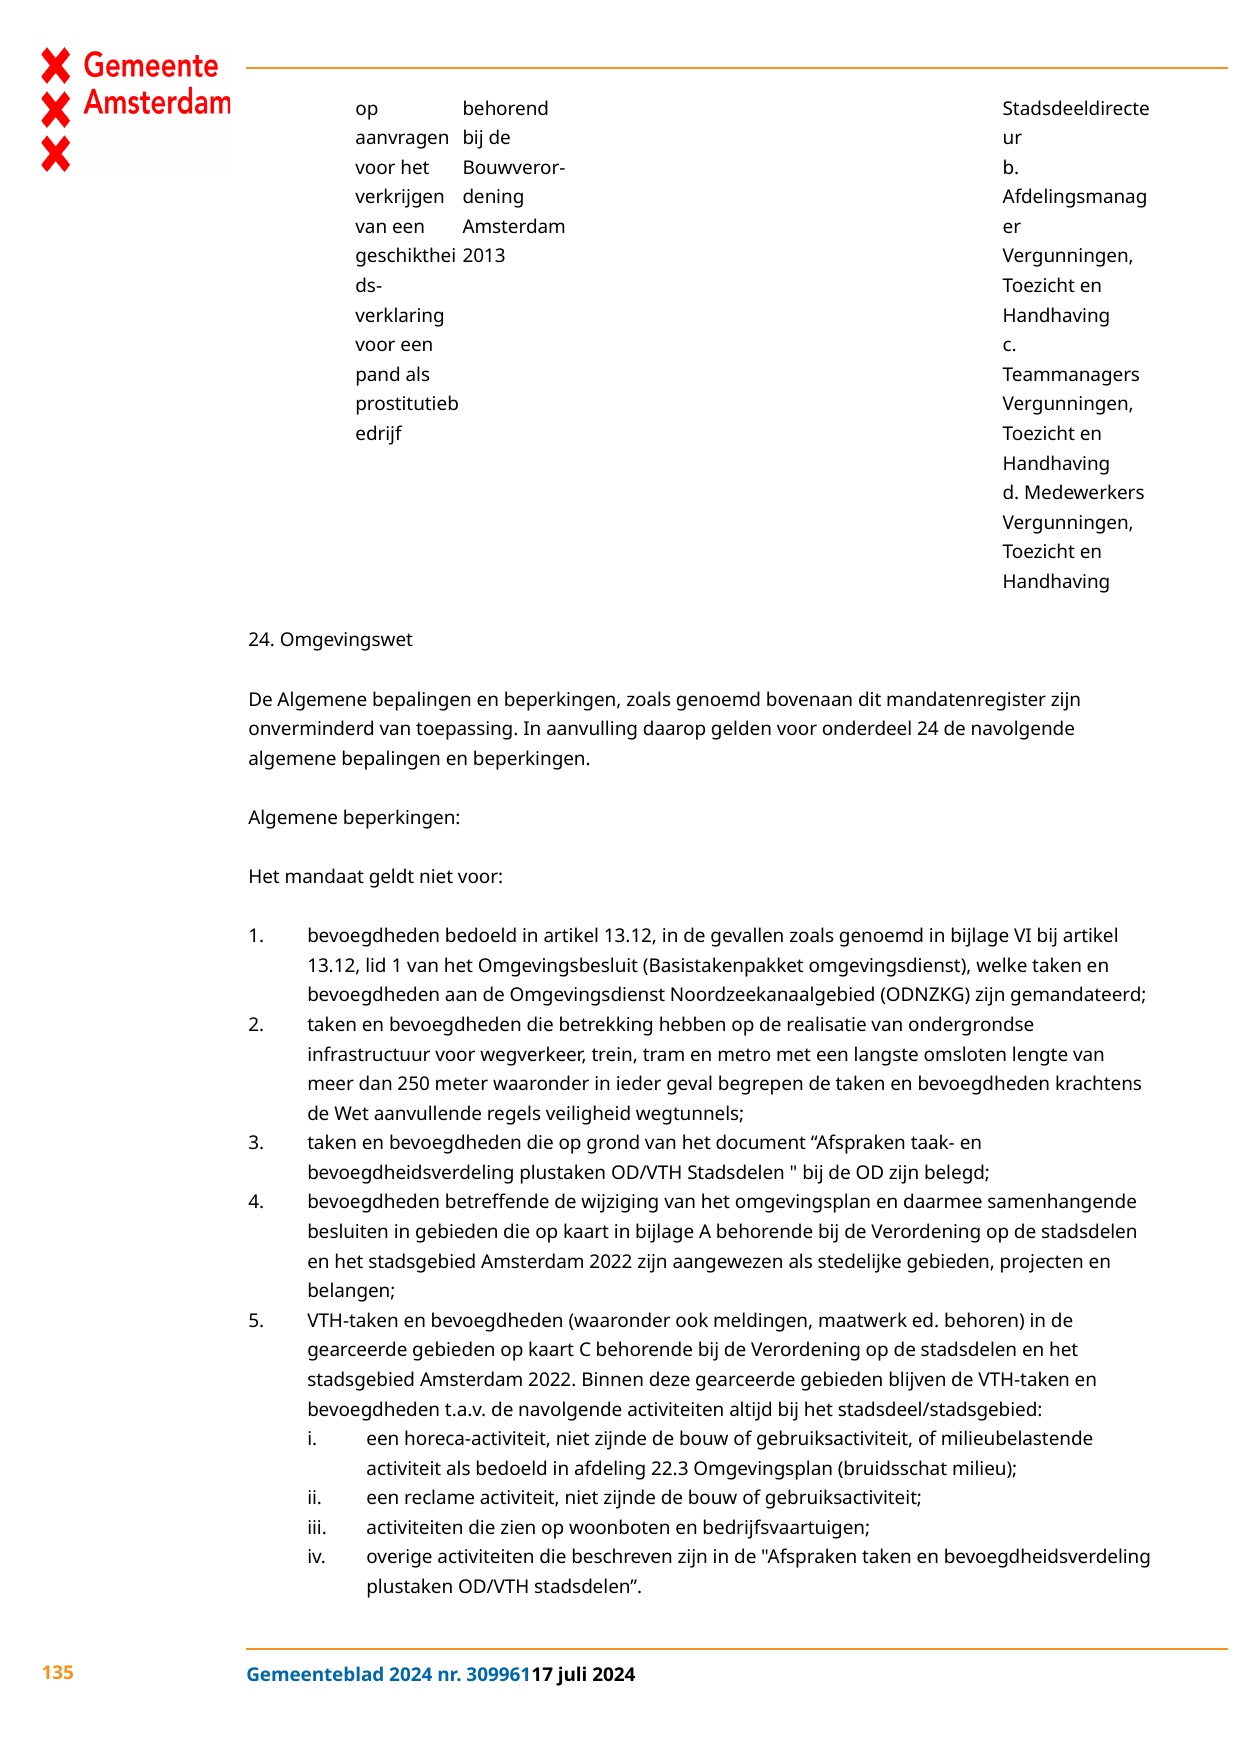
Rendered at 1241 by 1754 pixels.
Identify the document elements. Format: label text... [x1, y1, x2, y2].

list VTH-taken en bevoegdheden (waaronder ook meldingen, maatwerk ed. behoren) in de gearceerde gebieden op kaart C behorende bij de Verordening op de stadsdelen en het stadsgebied Amsterdam 2022. Binnen deze gearceerde gebieden blijven de VTH-taken en bevoegdheden t.a.v. de navolgende activiteiten altijd bij het stadsdeel/stadsgebied: [248, 1307, 1152, 1422]
table_cell [676, 95, 783, 594]
table_cell [248, 95, 355, 594]
text Het mandaat geldt niet voor: [248, 863, 1152, 889]
list een horeca-activiteit, niet zijnde de bouw of gebruiksactiviteit, of milieubelastende activiteit als bedoeld in afdeling 22.3 Omgevingsplan (bruidsschat milieu); [307, 1425, 1152, 1481]
list bevoegdheden bedoeld in artikel 13.12, in de gevallen zoals genoemd in bijlage VI bij artikel 13.12, lid 1 van het Omgevingsbesluit (Basistakenpakket omgevingsdienst), welke taken en bevoegdheden aan de Omgevingsdienst Noordzeekanaalgebied (ODNZKG) zijn gemandateerd; [248, 922, 1152, 1007]
list activiteiten die zien op woonboten en bedrijfsvaartuigen; [307, 1514, 1152, 1540]
list bevoegdheden betreffende de wijziging van het omgevingsplan en daarmee samenhangende besluiten in gebieden die op kaart in bijlage A behorende bij de Verordening op de stadsdelen en het stadsgebied Amsterdam 2022 zijn aangewezen als stedelijke gebieden, projecten en belangen; [248, 1189, 1152, 1303]
text Algemene beperkingen: [248, 804, 1152, 830]
table_cell [891, 95, 1002, 594]
table_cell [784, 95, 891, 594]
table_cell [569, 95, 676, 594]
list taken en bevoegdheden die betrekking hebben op de realisatie van ondergrondse infrastructuur voor wegverkeer, trein, tram en metro met een langste omsloten lengte van meer dan 250 meter waaronder in ieder geval begrepen de taken en bevoegdheden krachtens de Wet aanvullende regels veiligheid wegtunnels; [248, 1011, 1152, 1126]
list een reclame activiteit, niet zijnde de bouw of gebruiksactiviteit; [307, 1484, 1152, 1510]
table_cell op aanvragen voor het verkrijgen van een geschiktheids-verklaring voor een pand als prostitutiebedrijf [355, 95, 462, 594]
text De Algemene bepalingen en beperkingen, zoals genoemd bovenaan dit mandatenregister zijn onverminderd van toepassing. In aanvulling daarop gelden voor onderdeel 24 de navolgende algemene bepalingen en beperkingen. [248, 686, 1152, 771]
table_cell behorend bij de Bouwveror-dening Amsterdam 2013 [462, 95, 569, 594]
list overige activiteiten die beschreven zijn in de "Afspraken taken en bevoegdheidsverdeling plustaken OD/VTH stadsdelen”. [307, 1544, 1152, 1599]
picture [41, 47, 231, 172]
table_cell Stadsdeeldirecteur b. Afdelingsmanager Vergunningen, Toezicht en Handhaving c. Teammanagers Vergunningen, Toezicht en Handhaving d. Medewerkers Vergunningen, Toezicht en Handhaving [1003, 95, 1152, 594]
list taken en bevoegdheden die op grond van het document “Afspraken taak- en bevoegdheidsverdeling plustaken OD/VTH Stadsdelen " bij de OD zijn belegd; [248, 1129, 1152, 1185]
text 24. Omgevingswet [248, 627, 1152, 652]
